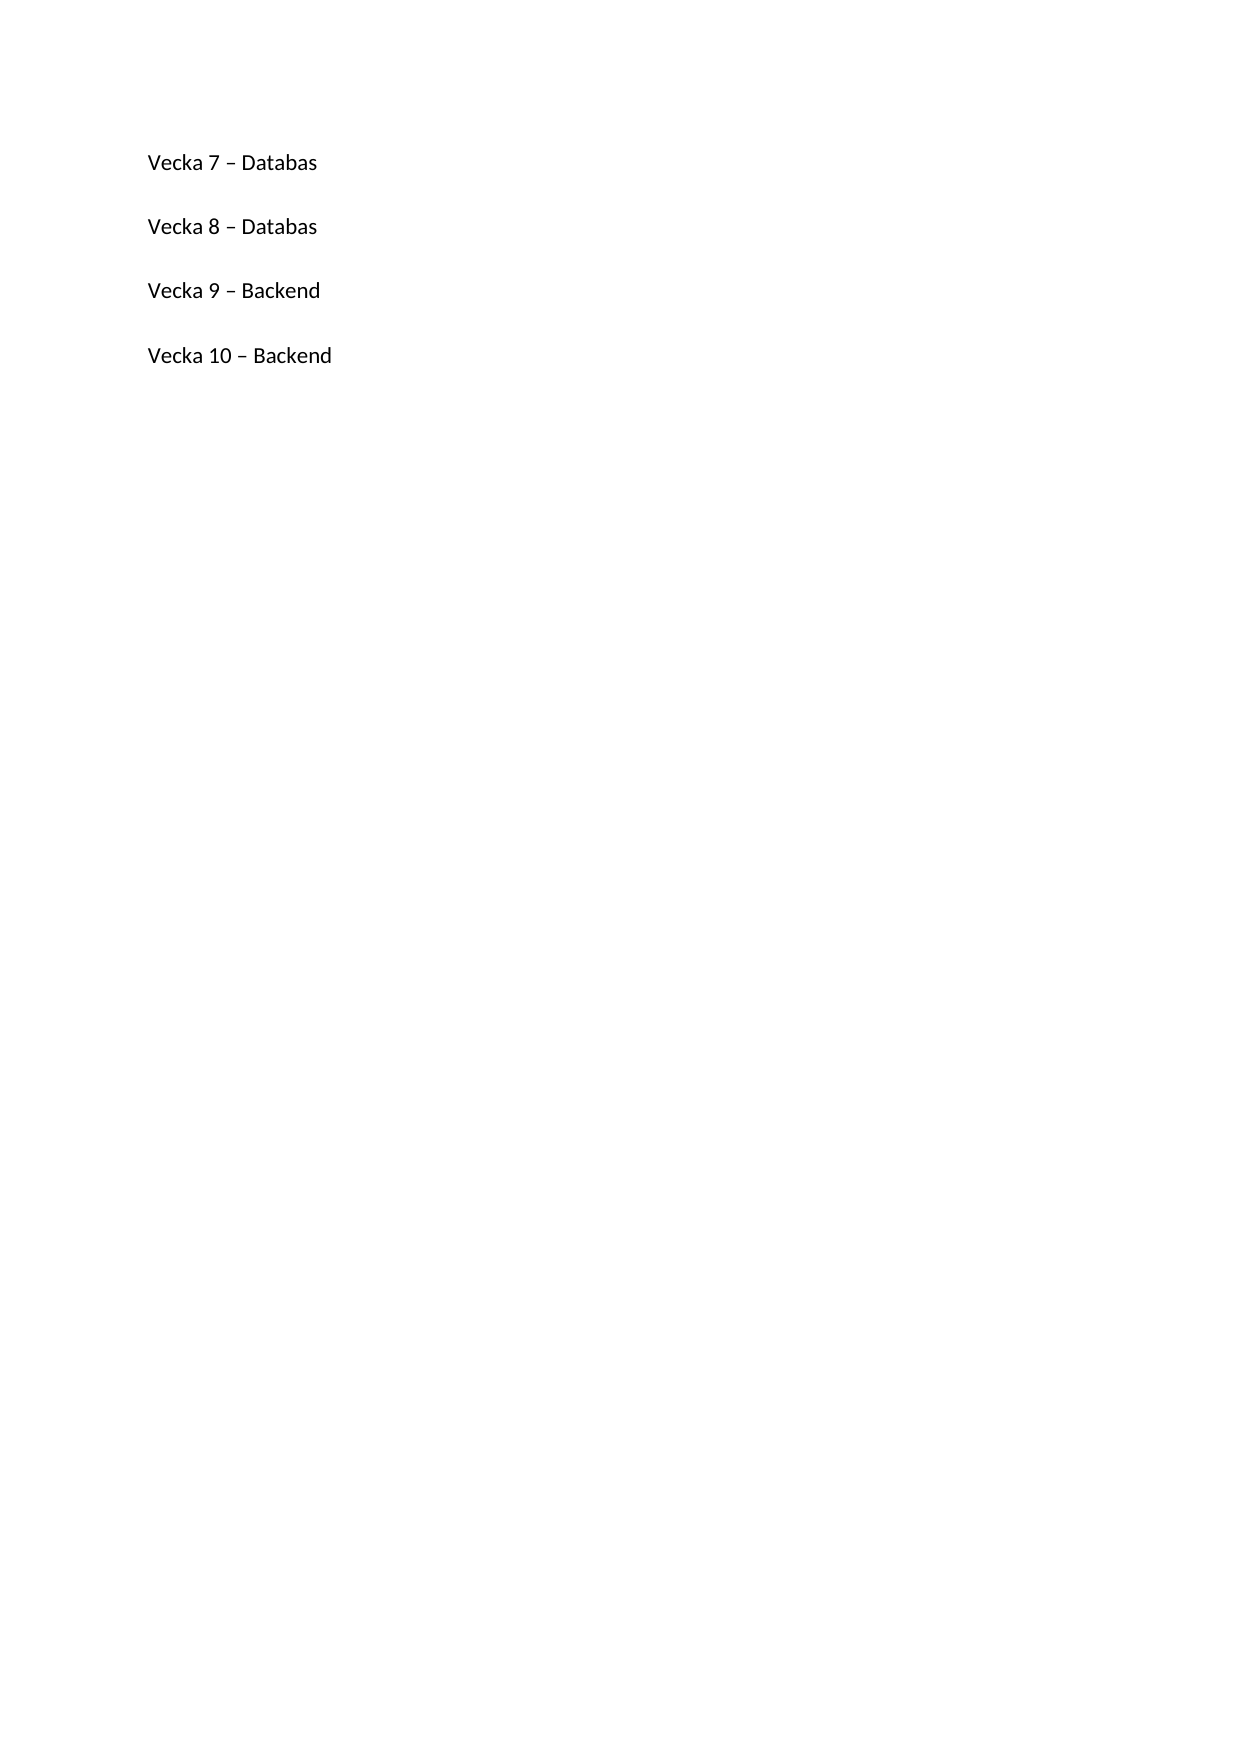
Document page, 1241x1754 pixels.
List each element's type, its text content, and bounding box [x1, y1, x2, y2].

text Vecka 9 – Backend [148, 276, 1093, 304]
text Vecka 7 – Databas [148, 148, 1093, 176]
text Vecka 8 – Databas [148, 212, 1093, 240]
text Vecka 10 – Backend [148, 341, 1093, 369]
